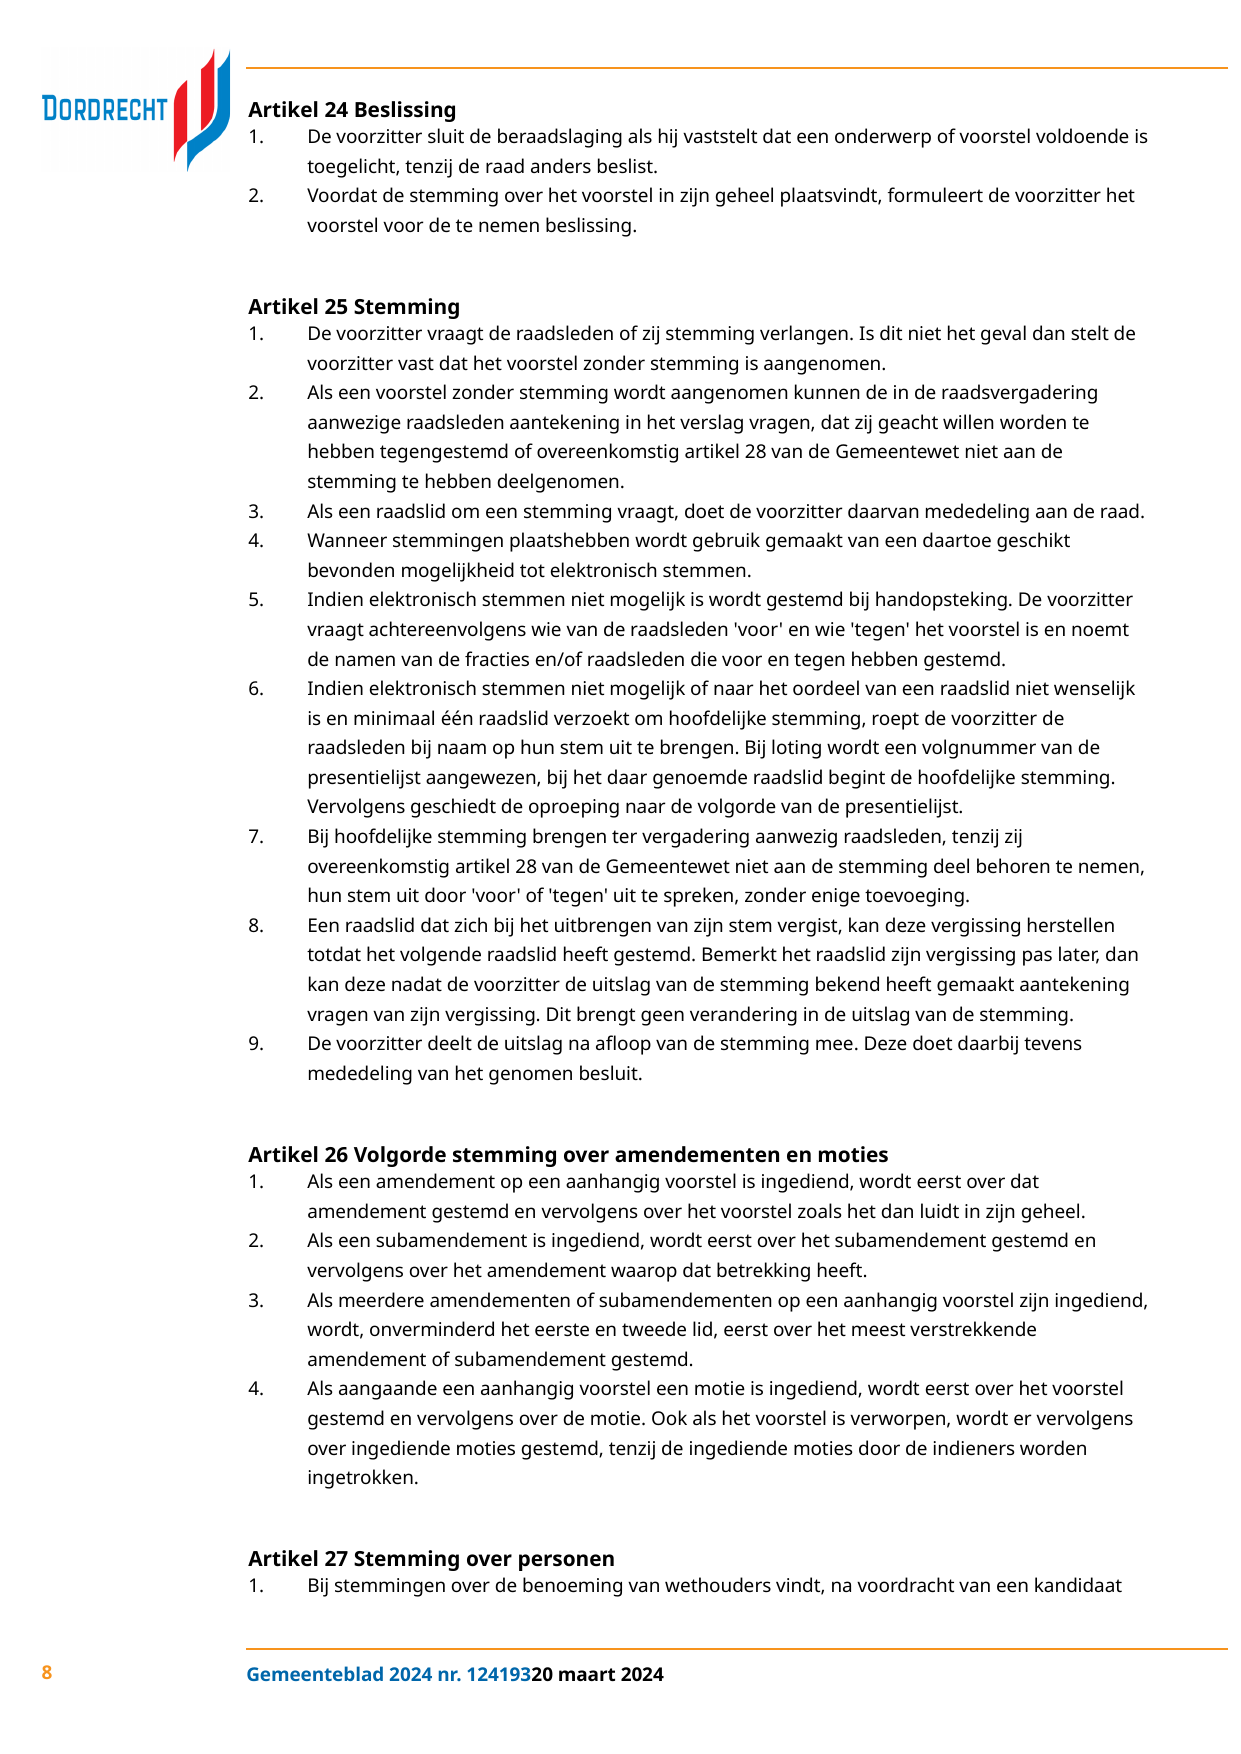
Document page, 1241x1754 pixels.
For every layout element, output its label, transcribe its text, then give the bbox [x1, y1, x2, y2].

list Als aangaande een aanhangig voorstel een motie is ingediend, wordt eerst over het voorstel gestemd en vervolgens over de motie. Ook als het voorstel is verworpen, wordt er vervolgens over ingediende moties gestemd, tenzij de ingediende moties door de indieners worden ingetrokken. [248, 1376, 1152, 1490]
picture [41, 47, 231, 172]
text Artikel 26 Volgorde stemming over amendementen en moties [248, 1140, 1152, 1168]
list Indien elektronisch stemmen niet mogelijk is wordt gestemd bij handopsteking. De voorzitter vraagt achtereenvolgens wie van de raadsleden 'voor' en wie 'tegen' het voorstel is en noemt de namen van de fracties en/of raadsleden die voor en tegen hebben gestemd. [248, 587, 1152, 672]
list Als een subamendement is ingediend, wordt eerst over het subamendement gestemd en vervolgens over het amendement waarop dat betrekking heeft. [248, 1228, 1152, 1283]
list Wanneer stemmingen plaatshebben wordt gebruik gemaakt van een daartoe geschikt bevonden mogelijkheid tot elektronisch stemmen. [248, 527, 1152, 583]
list Bij hoofdelijke stemming brengen ter vergadering aanwezig raadsleden, tenzij zij overeenkomstig artikel 28 van de Gemeentewet niet aan de stemming deel behoren te nemen, hun stem uit door 'voor' of 'tegen' uit te spreken, zonder enige toevoeging. [248, 823, 1152, 908]
list Als meerdere amendementen of subamendementen op een aanhangig voorstel zijn ingediend, wordt, onverminderd het eerste en tweede lid, eerst over het meest verstrekkende amendement of subamendement gestemd. [248, 1287, 1152, 1372]
list De voorzitter deelt de uitslag na afloop van de stemming mee. Deze doet daarbij tevens mededeling van het genomen besluit. [248, 1030, 1152, 1086]
text Artikel 25 Stemming [248, 292, 1152, 320]
list Indien elektronisch stemmen niet mogelijk of naar het oordeel van een raadslid niet wenselijk is en minimaal één raadslid verzoekt om hoofdelijke stemming, roept de voorzitter de raadsleden bij naam op hun stem uit te brengen. Bij loting wordt een volgnummer van de presentielijst aangewezen, bij het daar genoemde raadslid begint de hoofdelijke stemming. Vervolgens geschiedt de oproeping naar de volgorde van de presentielijst. [248, 675, 1152, 819]
text Artikel 27 Stemming over personen [248, 1544, 1152, 1573]
list Als een amendement op een aanhangig voorstel is ingediend, wordt eerst over dat amendement gestemd en vervolgens over het voorstel zoals het dan luidt in zijn geheel. [248, 1168, 1152, 1224]
list Voordat de stemming over het voorstel in zijn geheel plaatsvindt, formuleert de voorzitter het voorstel voor de te nemen beslissing. [248, 182, 1152, 238]
list De voorzitter sluit de beraadslaging als hij vaststelt dat een onderwerp of voorstel voldoende is toegelicht, tenzij de raad anders beslist. [248, 123, 1152, 178]
list Een raadslid dat zich bij het uitbrengen van zijn stem vergist, kan deze vergissing herstellen totdat het volgende raadslid heeft gestemd. Bemerkt het raadslid zijn vergissing pas later, dan kan deze nadat de voorzitter de uitslag van de stemming bekend heeft gemaakt aantekening vragen van zijn vergissing. Dit brengt geen verandering in de uitslag van de stemming. [248, 912, 1152, 1027]
list Als een raadslid om een stemming vraagt, doet de voorzitter daarvan mededeling aan de raad. [248, 498, 1152, 524]
list De voorzitter vraagt de raadsleden of zij stemming verlangen. Is dit niet het geval dan stelt de voorzitter vast dat het voorstel zonder stemming is aangenomen. [248, 320, 1152, 376]
list Bij stemmingen over de benoeming van wethouders vindt, na voordracht van een kandidaat [248, 1573, 1152, 1598]
list Als een voorstel zonder stemming wordt aangenomen kunnen de in de raadsvergadering aanwezige raadsleden aantekening in het verslag vragen, dat zij geacht willen worden te hebben tegengestemd of overeenkomstig artikel 28 van de Gemeentewet niet aan de stemming te hebben deelgenomen. [248, 379, 1152, 494]
text Artikel 24 Beslissing [248, 95, 1152, 123]
